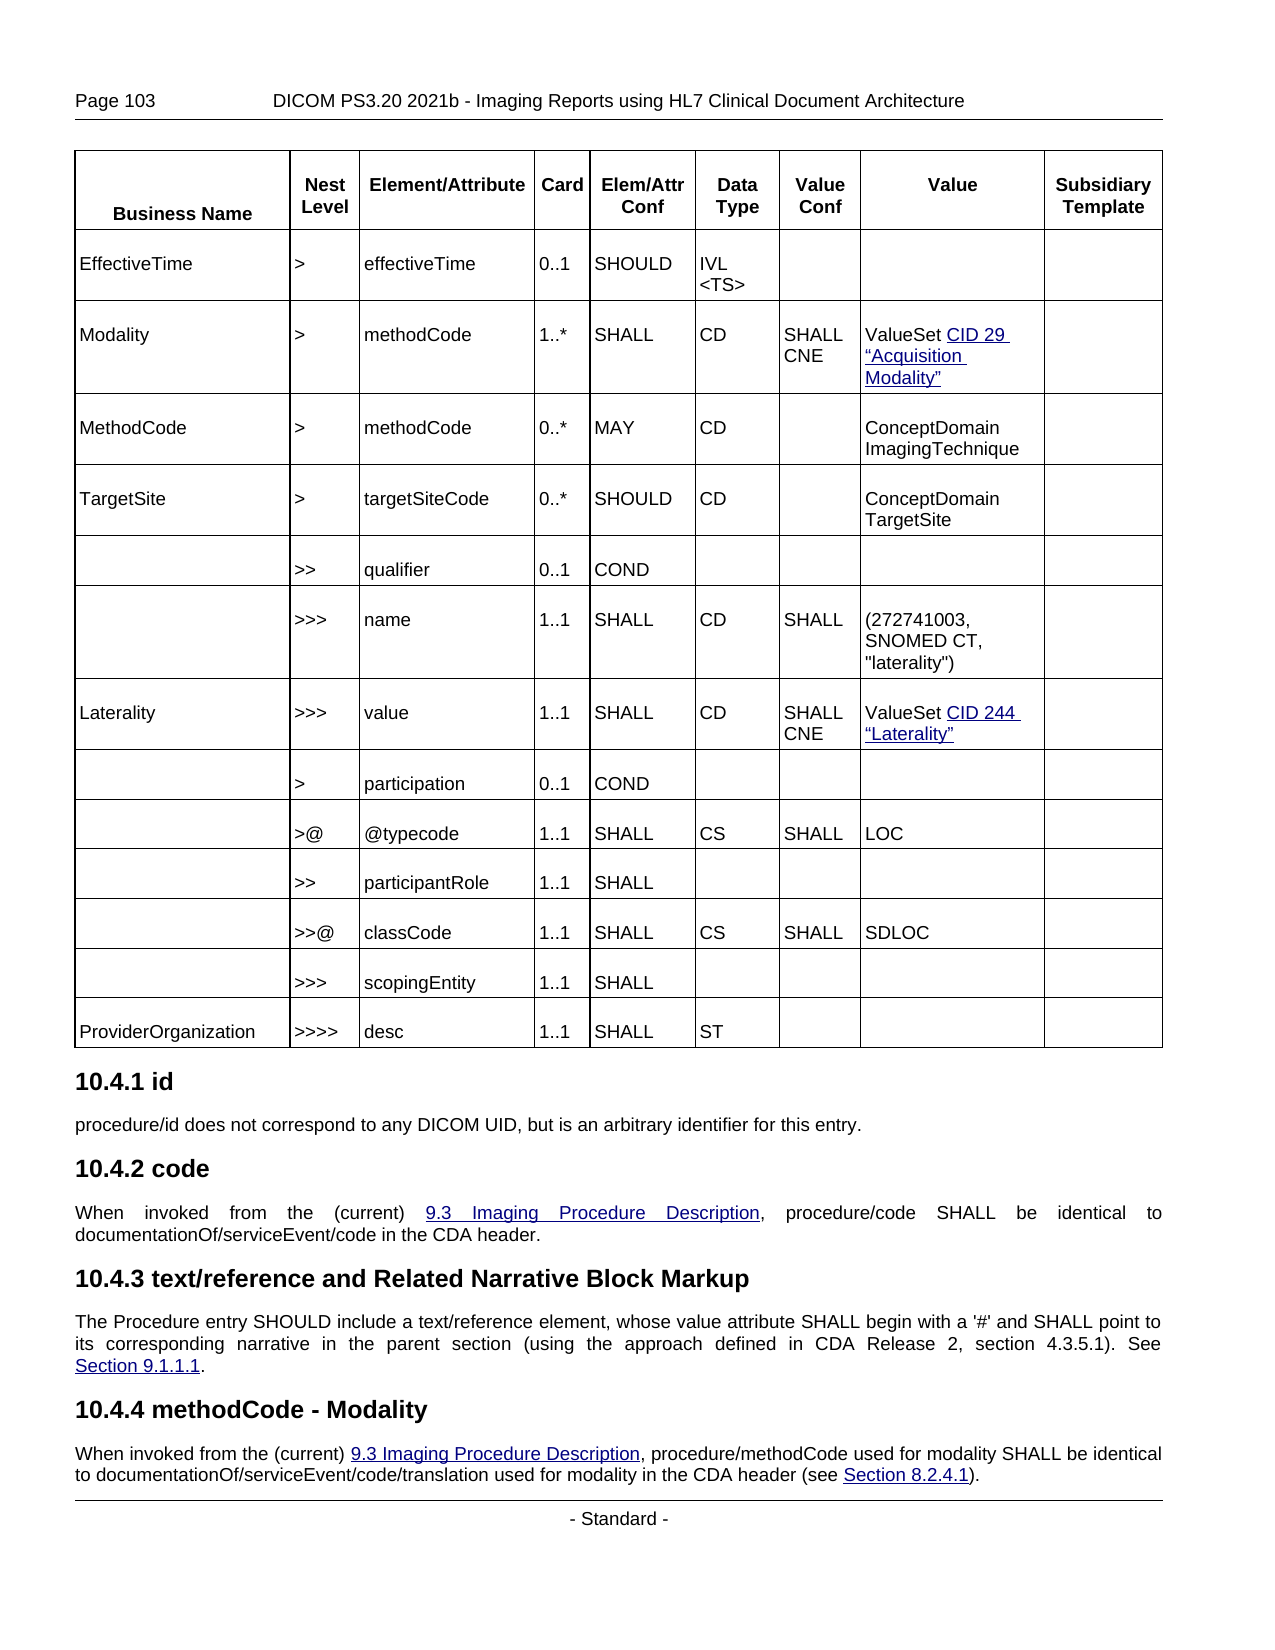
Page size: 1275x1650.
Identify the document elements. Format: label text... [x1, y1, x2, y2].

table_cell target​Site​Code [360, 465, 534, 535]
table_cell CS [696, 899, 779, 947]
text The Procedure entry SHOULD include a text/reference element, whose value attribute SHALL begin with a '#' and SHALL point to its corresponding narrative in the parent section (using the approach defined in CDA Release 2, section 4.3.5.1). See Section 9.1.1.1. [75, 1311, 1162, 1376]
table_cell [1045, 465, 1162, 535]
table_cell COND [591, 750, 695, 798]
table_cell > [291, 394, 359, 464]
table_cell [780, 394, 860, 464]
table_cell IVL <TS> [696, 230, 779, 300]
table_cell 0..* [535, 465, 589, 535]
table_cell Effective​Time [76, 230, 289, 300]
table_cell [696, 949, 779, 997]
table_cell > [291, 465, 359, 535]
table_cell ValueSet CID 29 “Acquisition Modality” [861, 301, 1044, 392]
table_cell 0..1 [535, 536, 589, 585]
table_cell [1045, 849, 1162, 898]
table_cell SHALL [591, 679, 695, 749]
text 10.4.4 methodCode - Modality [75, 1395, 1162, 1423]
table_cell >>> [291, 586, 359, 677]
table_cell ValueSet CID 244 “Laterality” [861, 679, 1044, 749]
table_cell [1045, 750, 1162, 798]
table_cell [76, 849, 289, 898]
table_cell > [291, 230, 359, 300]
table_cell 1..1 [535, 998, 589, 1047]
table_header Value Conf [780, 151, 860, 228]
table_cell >> [291, 536, 359, 585]
table_cell 0..1 [535, 230, 589, 300]
table_cell [1045, 394, 1162, 464]
table_cell [76, 536, 289, 585]
table_cell [1045, 679, 1162, 749]
table_cell [76, 800, 289, 848]
table_cell scoping​Entity [360, 949, 534, 997]
table_cell Target​Site [76, 465, 289, 535]
table_cell [1045, 586, 1162, 677]
table_cell [861, 750, 1044, 798]
table_cell >@ [291, 800, 359, 848]
table_cell > [291, 750, 359, 798]
table_cell SHALL [591, 998, 695, 1047]
table_cell 1..1 [535, 679, 589, 749]
table_cell 1..1 [535, 800, 589, 848]
table_cell (272741003, SNOMED CT, "laterality") [861, 586, 1044, 677]
table_cell @typecode [360, 800, 534, 848]
table_cell participant​Role [360, 849, 534, 898]
table_cell Method​Code [76, 394, 289, 464]
table_cell SHALL [591, 800, 695, 848]
table_cell [861, 536, 1044, 585]
table_cell participation [360, 750, 534, 798]
table_cell SHALL [591, 899, 695, 947]
table_header Subsidiary Template [1045, 151, 1162, 228]
table_header Value [861, 151, 1044, 228]
text 10.4.2 code [75, 1154, 1162, 1183]
table_cell SHALL [591, 949, 695, 997]
table_cell Concept​Domain TargetSite [861, 465, 1044, 535]
text 10.4.3 text/reference and Related Narrative Block Markup [75, 1264, 1162, 1293]
table_cell 1..* [535, 301, 589, 392]
table_cell SHALL [780, 586, 860, 677]
table_cell effective​Time [360, 230, 534, 300]
table_cell [76, 899, 289, 947]
table_cell desc [360, 998, 534, 1047]
text procedure/id does not correspond to any DICOM UID, but is an arbitrary identifier for this entry. [75, 1114, 1162, 1136]
table_cell >>> [291, 949, 359, 997]
table_cell 1..1 [535, 949, 589, 997]
table_cell [780, 536, 860, 585]
table_cell SHALL [591, 301, 695, 392]
table_cell [861, 230, 1044, 300]
table_cell [696, 750, 779, 798]
table_cell COND [591, 536, 695, 585]
table_header Nest Level [291, 151, 359, 228]
table_cell [696, 536, 779, 585]
table_cell 1..1 [535, 849, 589, 898]
text 10.4.1 id [75, 1067, 1162, 1095]
table_cell CS [696, 800, 779, 848]
table_cell 0..1 [535, 750, 589, 798]
table_cell >>> [291, 679, 359, 749]
table_cell [76, 949, 289, 997]
text When invoked from the (current) 9.3 Imaging Procedure Description, procedure/methodCode used for modality SHALL be identical to documentationOf/serviceEvent/code/translation used for modality in the CDA header (see Section 8.2.4.1). [75, 1442, 1162, 1485]
table_cell [780, 949, 860, 997]
table_cell name [360, 586, 534, 677]
table_cell >>>> [291, 998, 359, 1047]
table_cell SHOULD [591, 230, 695, 300]
table_cell [1045, 899, 1162, 947]
table_cell class​Code [360, 899, 534, 947]
table_cell 1..1 [535, 899, 589, 947]
table_cell value [360, 679, 534, 749]
table_cell [780, 750, 860, 798]
table_cell method​Code [360, 394, 534, 464]
table_cell LOC [861, 800, 1044, 848]
table_header Element/​Attribute [360, 151, 534, 228]
table_header Elem/Attr Conf [591, 151, 695, 228]
table_cell [1045, 800, 1162, 848]
table_cell [1045, 301, 1162, 392]
table_cell [861, 949, 1044, 997]
table_cell >>@ [291, 899, 359, 947]
table_cell [76, 750, 289, 798]
table_cell SHALL [780, 800, 860, 848]
table_cell SHALL [591, 586, 695, 677]
table_cell [1045, 230, 1162, 300]
table_cell 0..* [535, 394, 589, 464]
table_cell [780, 230, 860, 300]
table_cell [696, 849, 779, 898]
table_cell Provider​Organization [76, 998, 289, 1047]
table_cell CD [696, 394, 779, 464]
table_cell >> [291, 849, 359, 898]
text When invoked from the (current) 9.3 Imaging Procedure Description, procedure/code SHALL be identical to documentationOf/serviceEvent/code in the CDA header. [75, 1202, 1162, 1245]
table_cell [1045, 949, 1162, 997]
table_cell 1..1 [535, 586, 589, 677]
table_cell Concept​Domain ImagingTechnique [861, 394, 1044, 464]
table_cell [1045, 536, 1162, 585]
table_cell [861, 849, 1044, 898]
table_cell method​Code [360, 301, 534, 392]
table_cell [780, 849, 860, 898]
table_cell CD [696, 301, 779, 392]
table_cell SHALL [591, 849, 695, 898]
table_header Card [535, 151, 589, 228]
table_cell > [291, 301, 359, 392]
table_header Data Type [696, 151, 779, 228]
table_cell Laterality [76, 679, 289, 749]
table_cell SDLOC [861, 899, 1044, 947]
table_cell CD [696, 465, 779, 535]
table_cell CD [696, 586, 779, 677]
table_cell MAY [591, 394, 695, 464]
table_cell qualifier [360, 536, 534, 585]
table_cell SHOULD [591, 465, 695, 535]
table_cell SHALL CNE [780, 301, 860, 392]
table_cell SHALL [780, 899, 860, 947]
table_cell CD [696, 679, 779, 749]
table_cell [861, 998, 1044, 1047]
table_cell Modality [76, 301, 289, 392]
table_cell [780, 465, 860, 535]
table_cell [76, 586, 289, 677]
table_cell ST [696, 998, 779, 1047]
table_cell [1045, 998, 1162, 1047]
table_header Business Name [76, 151, 289, 228]
table_cell [780, 998, 860, 1047]
table_cell SHALL CNE [780, 679, 860, 749]
